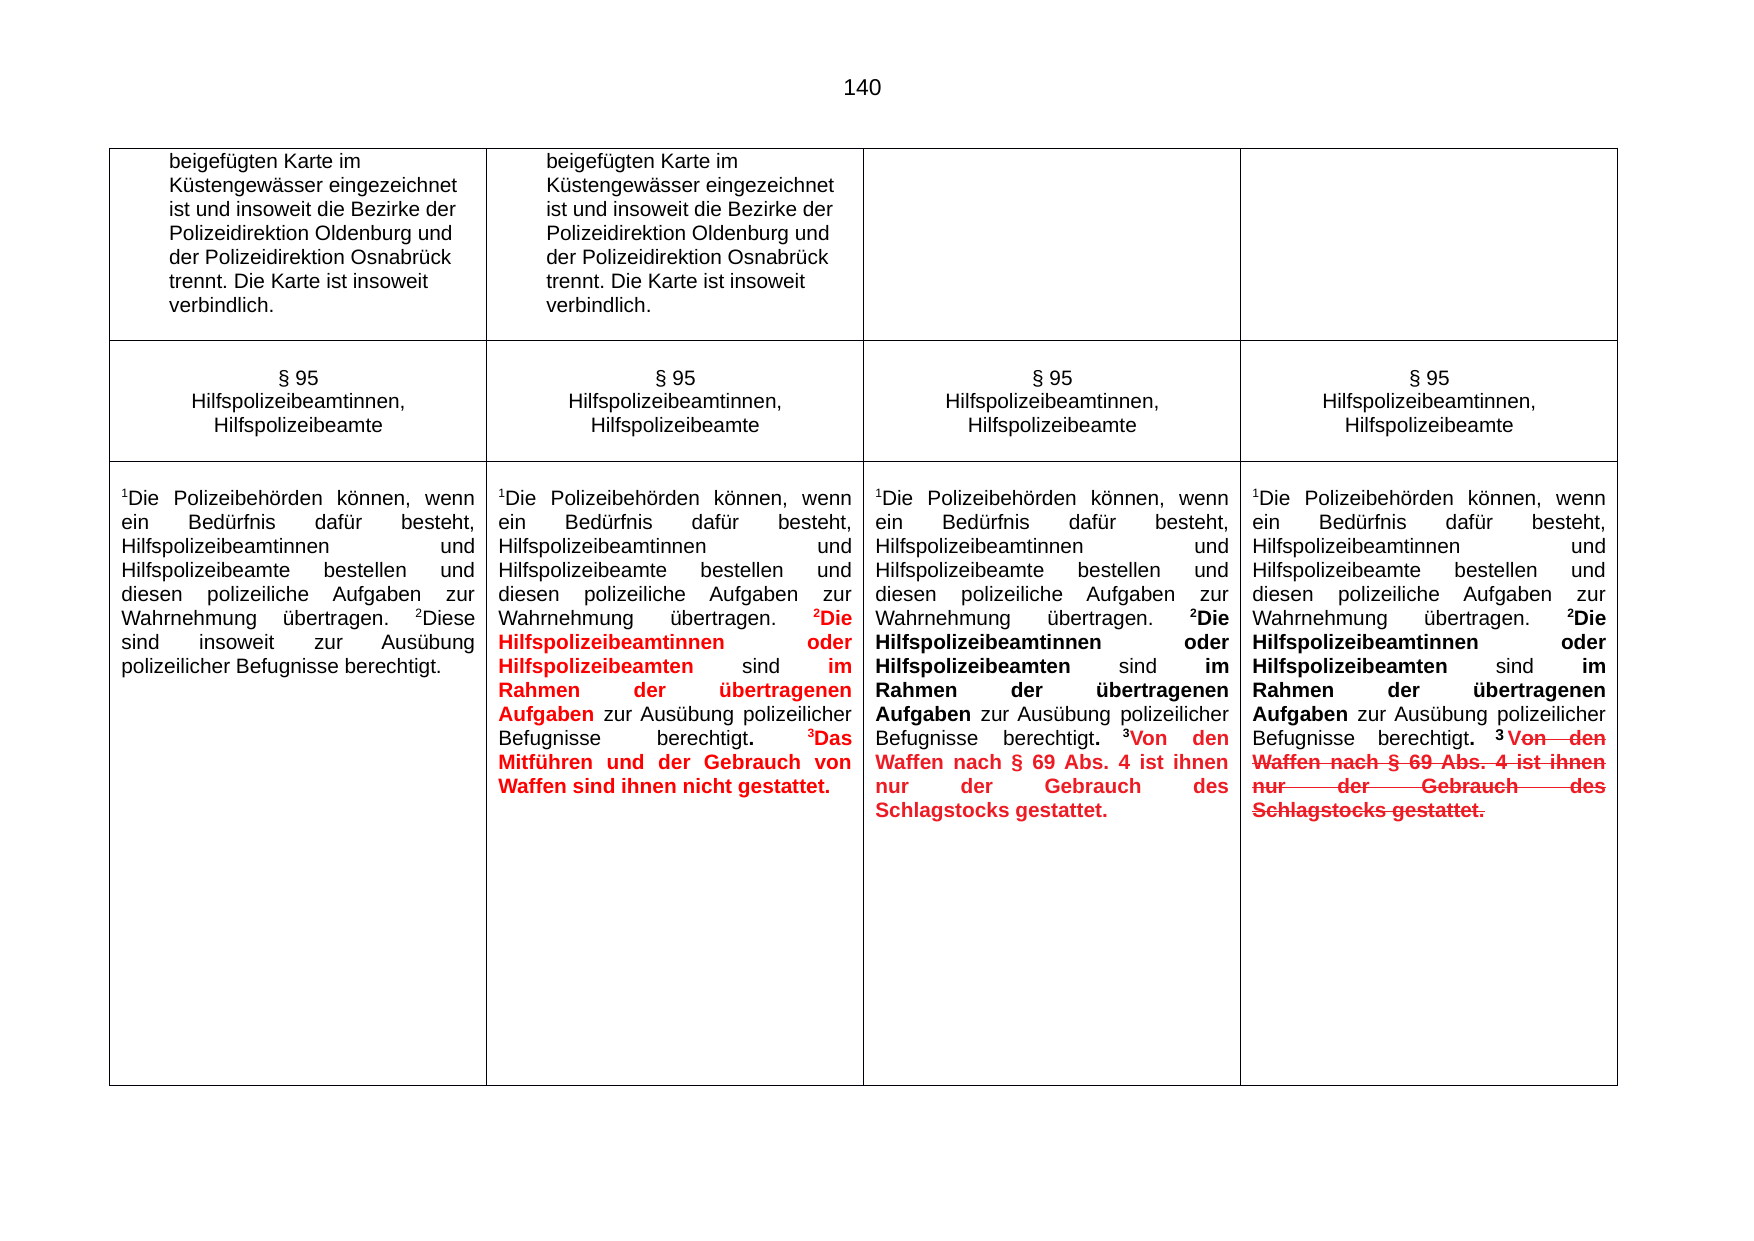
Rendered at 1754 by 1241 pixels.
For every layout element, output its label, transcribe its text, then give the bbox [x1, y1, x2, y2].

table_cell [864, 149, 1240, 340]
table_cell § 95 Hilfspolizeibeamtinnen, Hilfspolizeibeamte [487, 341, 863, 461]
table_cell 1Die Polizeibehörden können, wenn ein Bedürfnis dafür besteht, Hilfspolizeibeamtinnen und Hilfspolizeibeamte bestellen und diesen polizeiliche Aufgaben zur Wahrnehmung übertragen. 2Die Hilfspolizeibeamtinnen oder Hilfspolizeibeamten sind im Rahmen der übertragenen Aufgaben zur Ausübung polizeilicher Befugnisse berechtigt. 3Von den Waffen nach § 69 Abs. 4 ist ihnen nur der Gebrauch des Schlagstocks gestattet. [864, 462, 1240, 1085]
table_cell § 95 Hilfspolizeibeamtinnen, Hilfspolizeibeamte [864, 341, 1240, 461]
table_cell [1241, 149, 1617, 340]
table_cell § 95 Hilfspolizeibeamtinnen, Hilfspolizeibeamte [1241, 341, 1617, 461]
table_cell 1Die Polizeibehörden können, wenn ein Bedürfnis dafür besteht, Hilfspolizeibeamtinnen und Hilfspolizeibeamte bestellen und diesen polizeiliche Aufgaben zur Wahrnehmung übertragen. 2Die Hilfspolizeibeamtinnen oder Hilfspolizeibeamten sind im Rahmen der übertragenen Aufgaben zur Ausübung polizeilicher Befugnisse berechtigt. 3 Von den Waffen nach § 69 Abs. 4 ist ihnen nur der Gebrauch des Schlagstocks gestattet. [1241, 462, 1617, 1085]
table_cell 1Die Polizeibehörden können, wenn ein Bedürfnis dafür besteht, Hilfspolizeibeamtinnen und Hilfspolizeibeamte bestellen und diesen polizeiliche Aufgaben zur Wahrnehmung übertragen. 2Die Hilfspolizeibeamtinnen oder Hilfspolizeibeamten sind im Rahmen der übertragenen Aufgaben zur Ausübung polizeilicher Befugnisse berechtigt. 3Das Mitführen und der Gebrauch von Waffen sind ihnen nicht gestattet. [487, 462, 863, 1085]
table_cell § 95 Hilfspolizeibeamtinnen, Hilfspolizeibeamte [110, 341, 486, 461]
table_cell beigefügten Karte im Küstengewässer eingezeichnet ist und insoweit die Bezirke der Polizeidirektion Oldenburg und der Polizeidirektion Osnabrück trennt. Die Karte ist insoweit verbindlich. [110, 149, 486, 340]
table_cell beigefügten Karte im Küstengewässer eingezeichnet ist und insoweit die Bezirke der Polizeidirektion Oldenburg und der Polizeidirektion Osnabrück trennt. Die Karte ist insoweit verbindlich. [487, 149, 863, 340]
table_cell 1Die Polizeibehörden können, wenn ein Bedürfnis dafür besteht, Hilfspolizeibeamtinnen und Hilfspolizeibeamte bestellen und diesen polizeiliche Aufgaben zur Wahrnehmung übertragen. 2Diese sind insoweit zur Ausübung polizeilicher Befugnisse berechtigt. [110, 462, 486, 1085]
